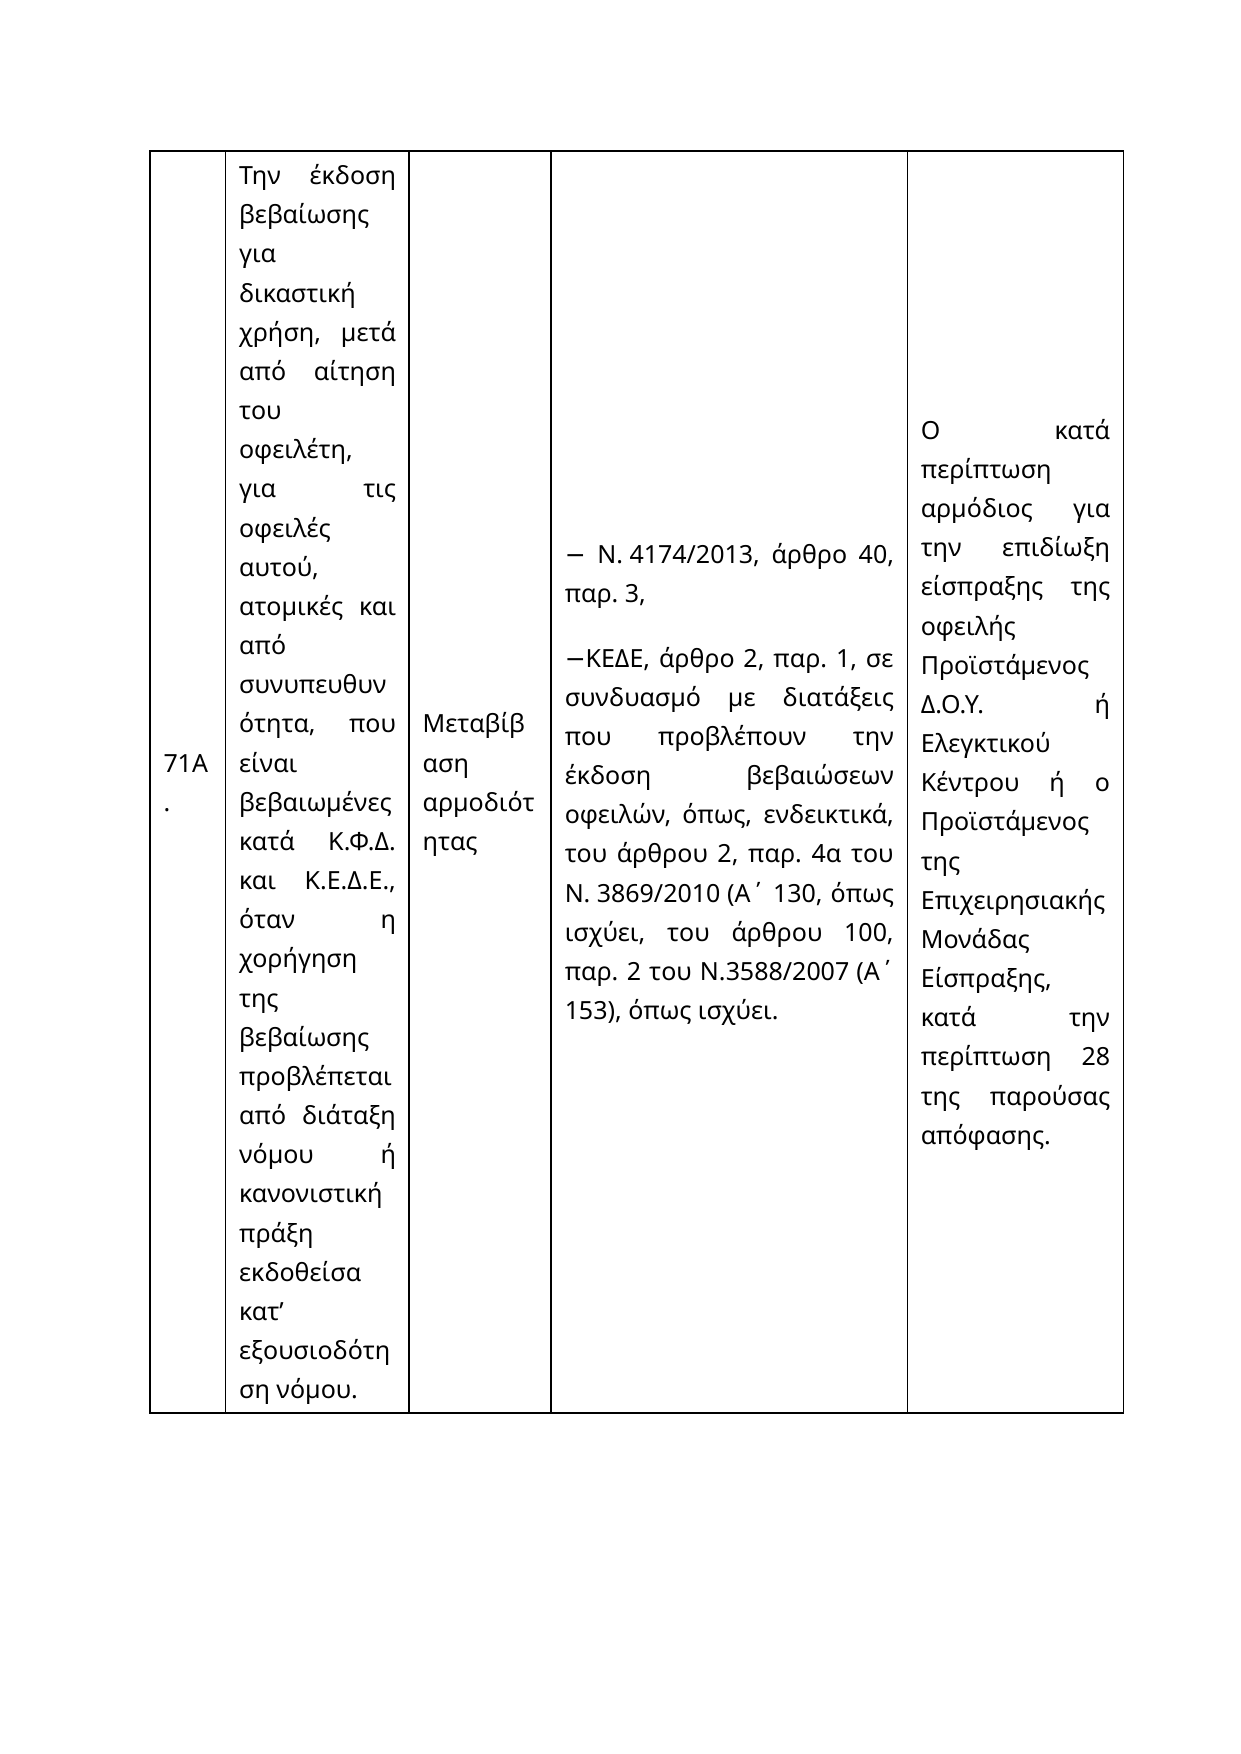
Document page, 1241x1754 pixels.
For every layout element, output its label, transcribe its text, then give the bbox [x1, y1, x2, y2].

table_cell 71Α. [151, 152, 225, 1412]
table_cell − Ν. 4174/2013, άρθρο 40, παρ. 3, −ΚΕΔΕ, άρθρο 2, παρ. 1, σε συνδυασμό με διατάξεις που προβλέπουν την έκδοση βεβαιώσεων οφειλών, όπως, ενδεικτικά, του άρθρου 2, παρ. 4α του Ν. 3869/2010 (Α΄ 130, όπως ισχύει, του άρθρου 100, παρ. 2 του Ν.3588/2007 (Α΄ 153), όπως ισχύει. [552, 152, 907, 1412]
table_cell Ο κατά περίπτωση αρμόδιος για την επιδίωξη είσπραξης της οφειλής Προϊστάμενος Δ.Ο.Υ. ή Ελεγκτικού Κέντρου ή ο Προϊστάμενος της Επιχειρησιακής Μονάδας Είσπραξης, κατά την περίπτωση 28 της παρούσας απόφασης. [908, 152, 1123, 1412]
table_cell Την έκδοση βεβαίωσης για δικαστική χρήση, μετά από αίτηση του οφειλέτη, για τις οφειλές αυτού, ατομικές και από συνυπευθυνότητα, που είναι βεβαιωμένες κατά Κ.Φ.Δ. και Κ.Ε.Δ.Ε., όταν η χορήγηση της βεβαίωσης προβλέπεται από διάταξη νόμου ή κανονιστική πράξη εκδοθείσα κατ’ εξουσιοδότηση νόμου. [226, 152, 408, 1412]
table_cell Μεταβίβαση αρμοδιότητας [410, 152, 550, 1412]
